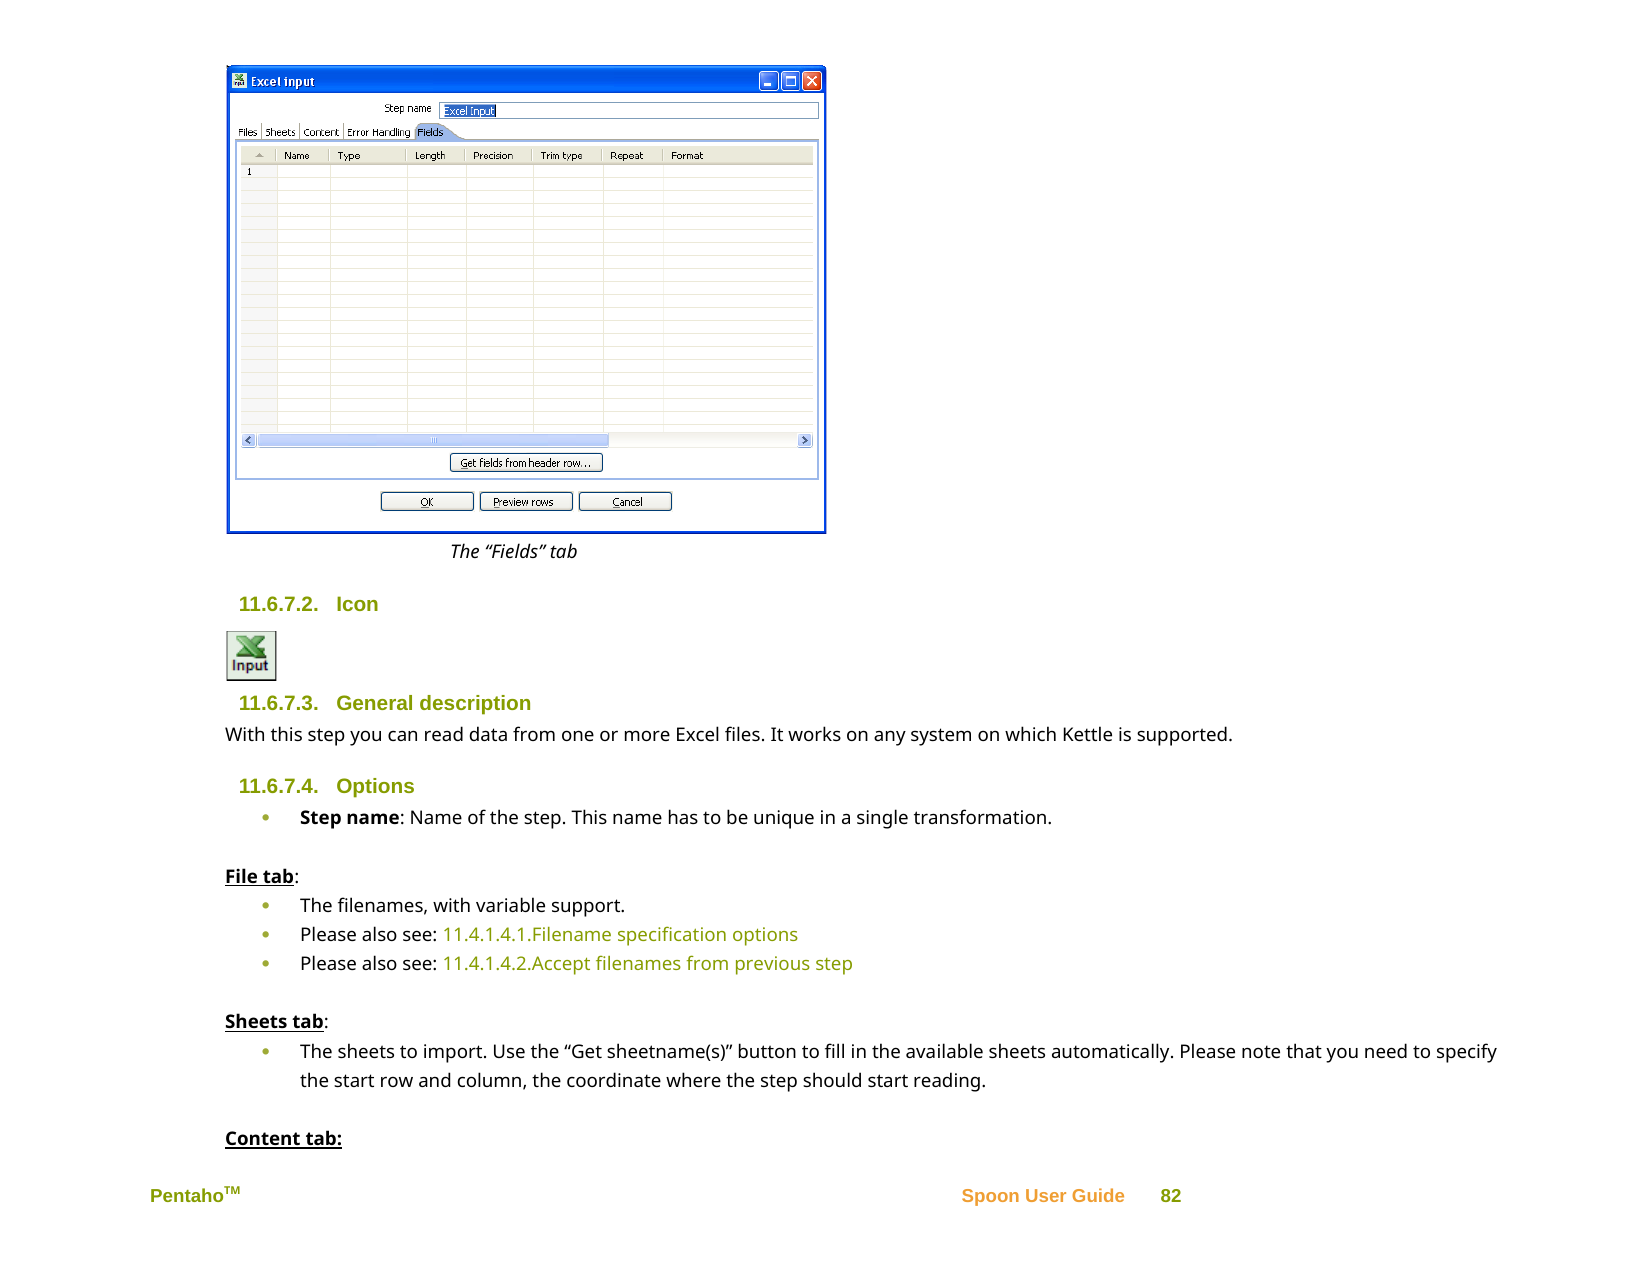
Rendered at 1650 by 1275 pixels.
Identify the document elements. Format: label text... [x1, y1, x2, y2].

picture [226, 631, 277, 681]
text The “Fields” tab [225, 45, 1500, 565]
list The sheets to import. Use the “Get sheetname(s)” button to fill in the available sheets automatically. Please note that you need to specify the start row and column, the coordinate where the step should start reading. [262, 1035, 1500, 1093]
list Please also see: 11.4.1.4.2.Accept filenames from previous step [262, 947, 1500, 976]
list Please also see: 11.4.1.4.1.Filename specification options [262, 918, 1500, 947]
list Step name: Name of the step. This name has to be unique in a single transformation. [262, 801, 1500, 831]
subtitle General description [239, 637, 1500, 717]
text Sheets tab: [225, 1006, 1500, 1035]
text With this step you can read data from one or more Excel files. It works on any system on which Kettle is supported. [225, 718, 1500, 747]
text File tab: [225, 860, 1500, 889]
subtitle Icon [239, 584, 1500, 618]
text Content tab: [225, 1122, 1500, 1151]
subtitle Options [239, 766, 1500, 801]
list The filenames, with variable support. [262, 889, 1500, 918]
picture [226, 65, 827, 534]
